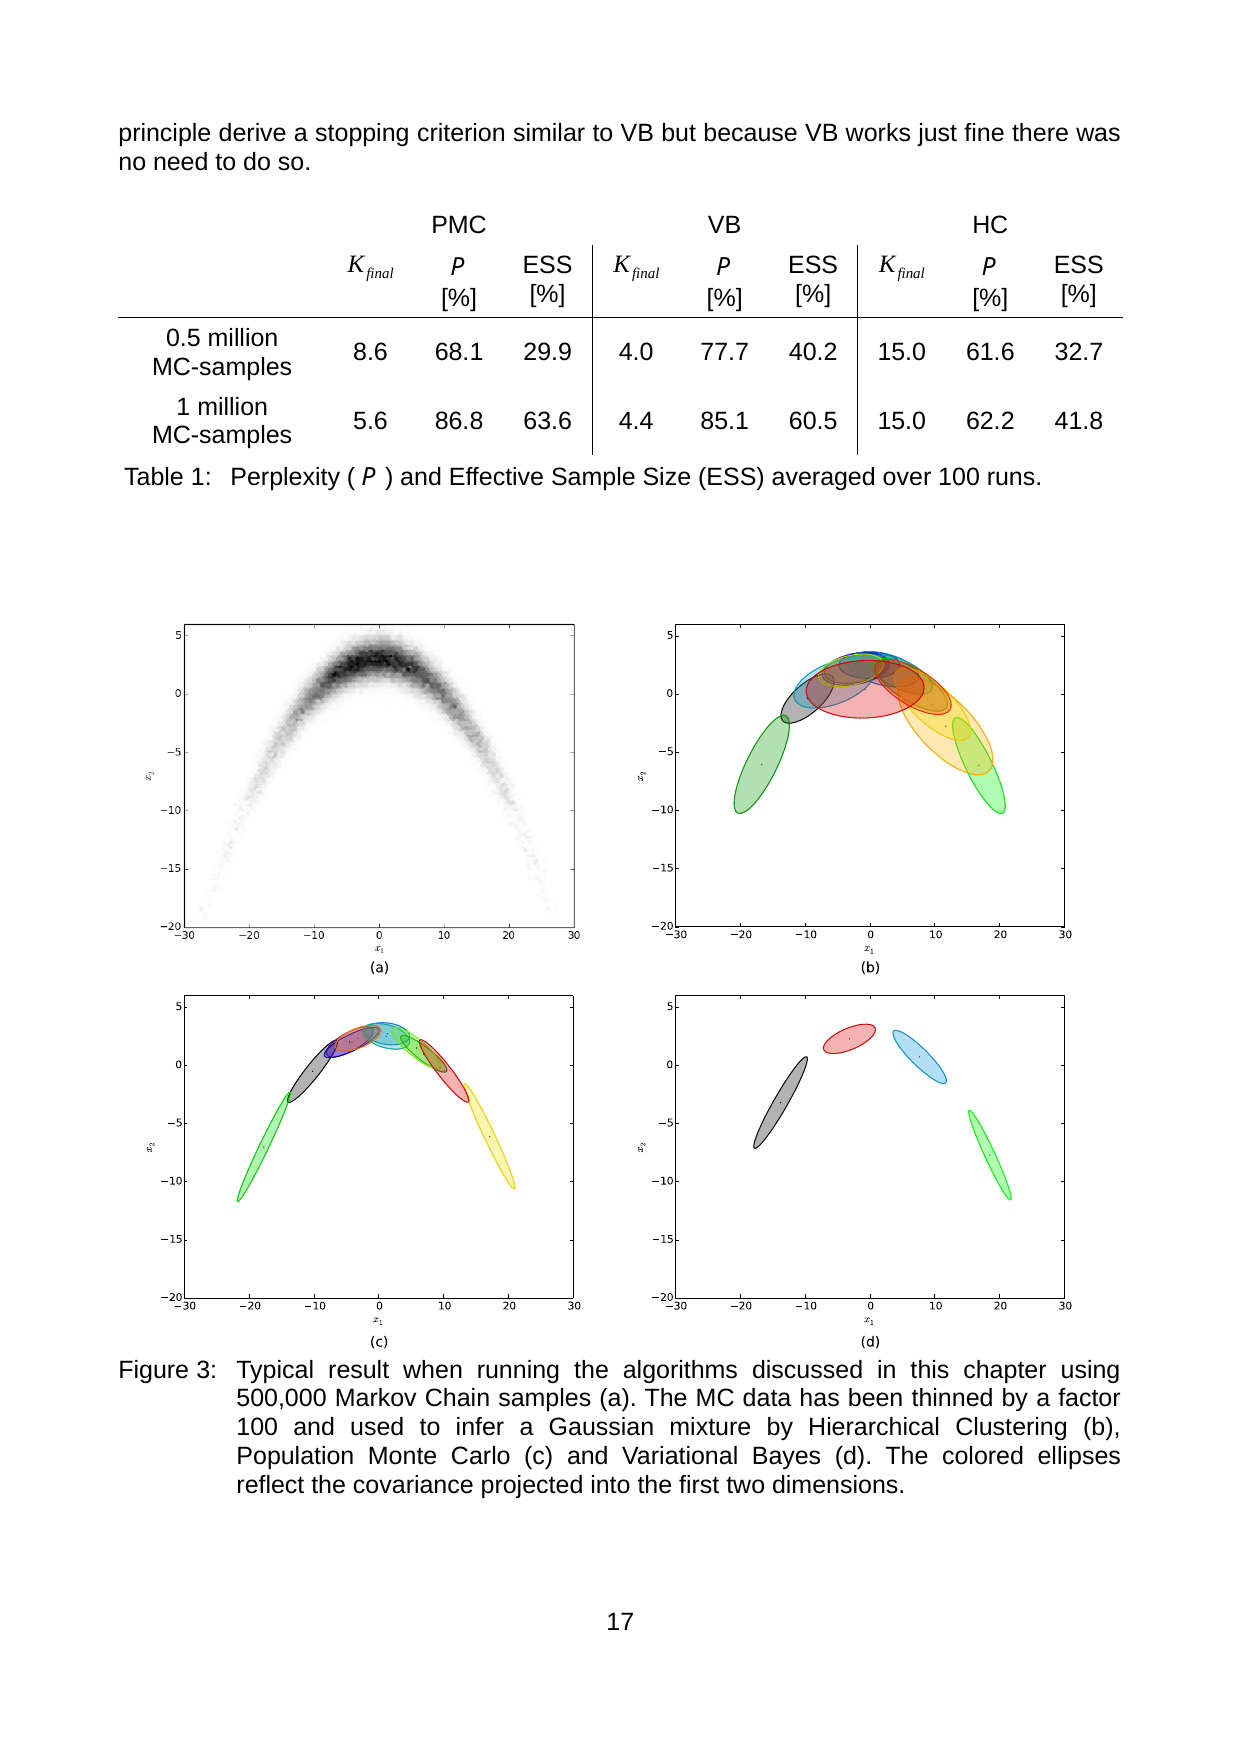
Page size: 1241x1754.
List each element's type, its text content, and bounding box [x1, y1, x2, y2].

table_cell [%] [415, 245, 503, 317]
table_cell 4.4 [593, 386, 680, 455]
table_cell [118, 245, 326, 317]
table_cell 1 million MC-samples [118, 386, 326, 455]
table_cell 60.5 [769, 386, 857, 455]
table_cell 4.0 [593, 318, 680, 386]
table_cell 8.6 [326, 318, 414, 386]
table_cell 15.0 [858, 318, 946, 386]
table_cell [%] [946, 245, 1034, 317]
table_cell 77.7 [680, 318, 769, 386]
table_cell [593, 245, 680, 317]
table_cell [858, 245, 946, 317]
table_cell 15.0 [858, 386, 946, 455]
table_cell 5.6 [326, 386, 414, 455]
table_header [118, 204, 326, 244]
text principle derive a stopping criterion similar to VB but because VB works just fine there was no need to do so. [118, 118, 1122, 176]
table_cell [326, 245, 414, 317]
table_cell Table 1: Perplexity () and Effective Sample Size (ESS) averaged over 100 runs. [118, 455, 1123, 558]
table_header PMC [326, 204, 592, 244]
table_cell 86.8 [415, 386, 503, 455]
table_cell 68.1 [415, 318, 503, 386]
table_cell ESS [%] [503, 245, 592, 317]
table_cell ESS [%] [769, 245, 857, 317]
table_cell 41.8 [1034, 386, 1123, 455]
table_header VB [592, 204, 857, 244]
table_cell 61.6 [946, 318, 1034, 386]
table_cell 85.1 [680, 386, 769, 455]
table_cell [%] [680, 245, 769, 317]
table_cell 63.6 [503, 386, 592, 455]
picture [800, 678, 810, 686]
table_cell 0.5 million MC-samples [118, 318, 326, 386]
table_cell 40.2 [769, 318, 857, 386]
text Figure 3: Typical result when running the algorithms discussed in this chapter using 500,000 Markov Chain samples (a). The MC data has been thinned by a factor 100 and used to infer a Gaussian mixture by Hierarchical Clustering (b), Population Monte Carlo (c) and Variational Bayes (d). The colored ellipses reflect the covariance projected into the first two dimensions. [118, 1350, 1122, 1498]
table_cell ESS [%] [1034, 245, 1123, 317]
table_header HC [857, 204, 1123, 244]
table_cell 29.9 [503, 318, 592, 386]
table_cell 32.7 [1034, 318, 1123, 386]
table_cell 62.2 [946, 386, 1034, 455]
